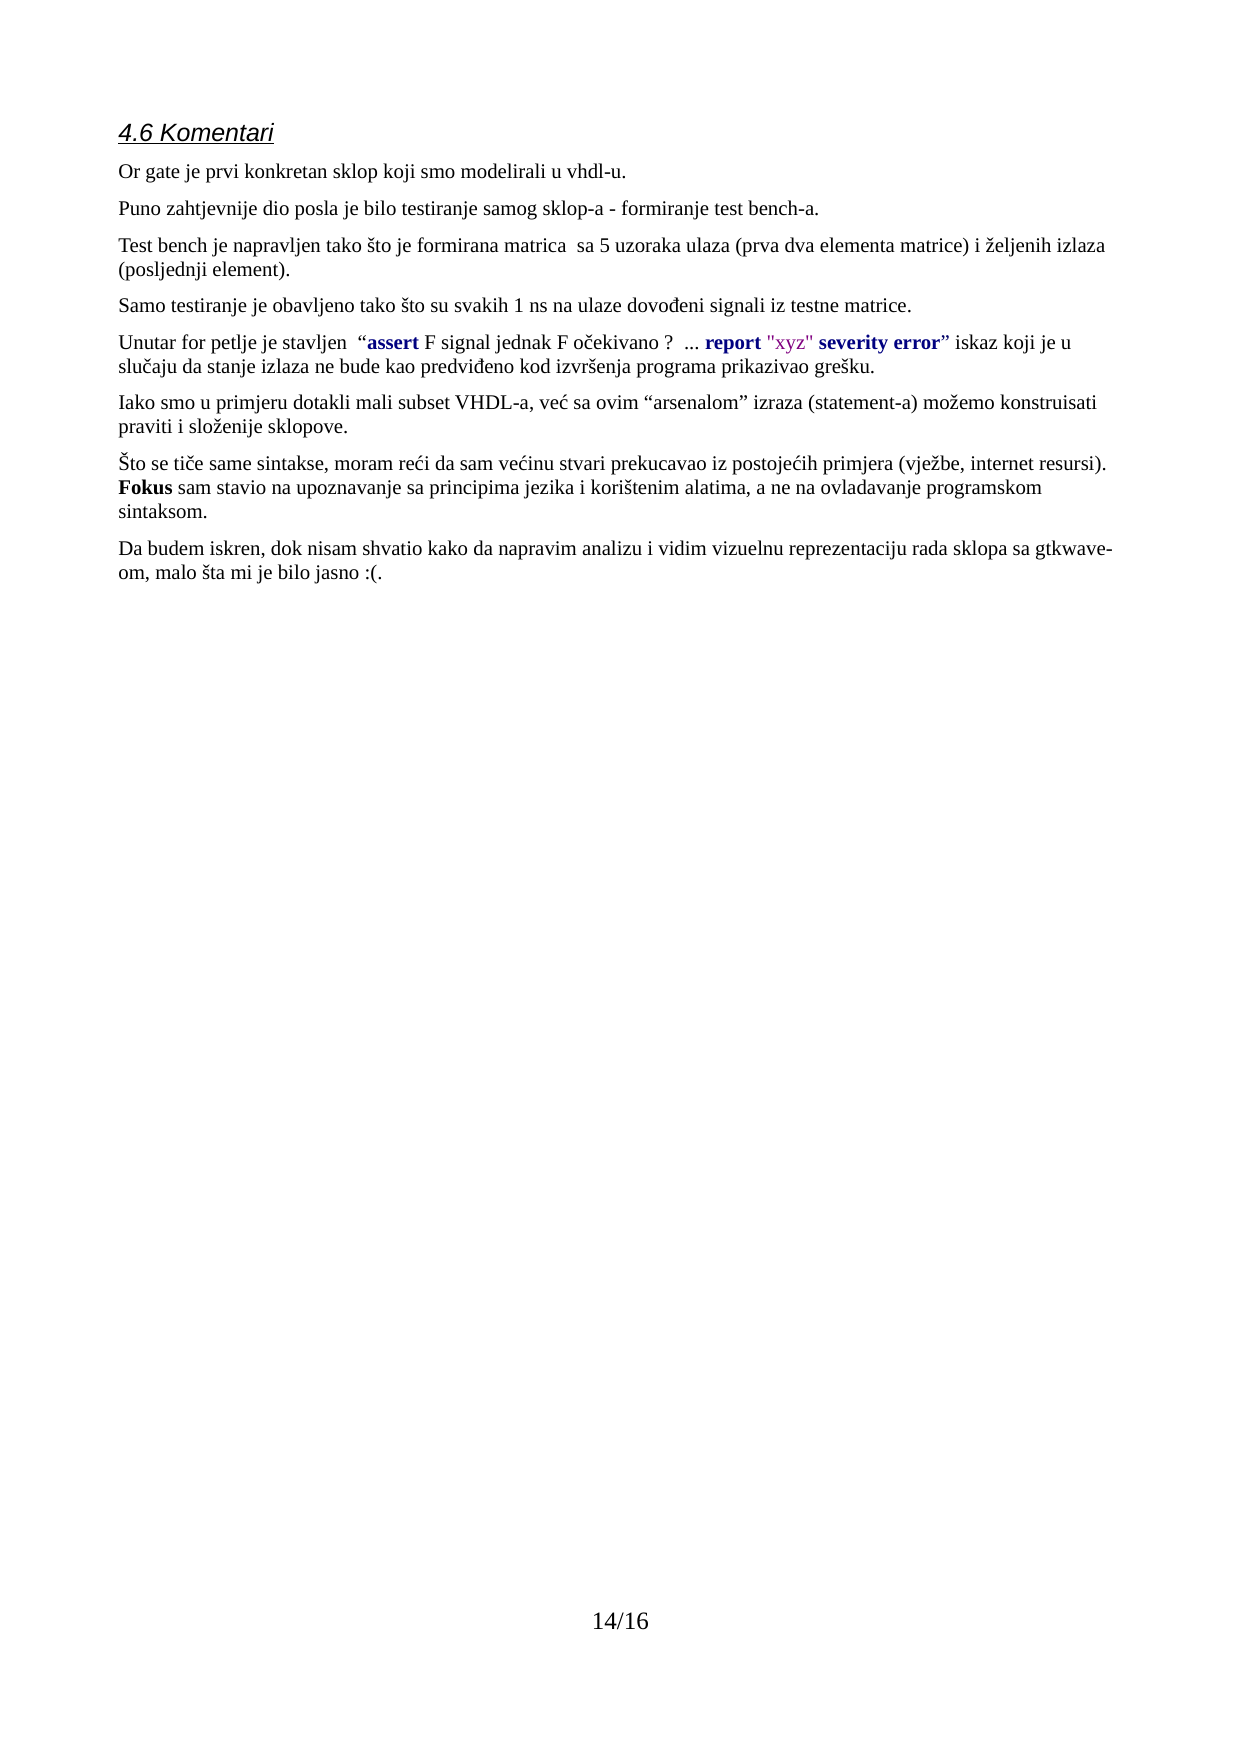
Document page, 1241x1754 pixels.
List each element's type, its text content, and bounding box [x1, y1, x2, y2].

text Puno zahtjevnije dio posla je bilo testiranje samog sklop-a - formiranje test bench-a. [118, 196, 1122, 220]
text Samo testiranje je obavljeno tako što su svakih 1 ns na ulaze dovođeni signali iz testne matrice. [118, 293, 1122, 317]
text Or gate je prvi konkretan sklop koji smo modelirali u vhdl-u. [118, 159, 1122, 183]
text Test bench je napravljen tako što je formirana matrica sa 5 uzoraka ulaza (prva dva elementa matrice) i željenih izlaza (posljednji element). [118, 232, 1122, 281]
subtitle 4.6 Komentari [118, 118, 1122, 147]
text Iako smo u primjeru dotakli mali subset VHDL-a, već sa ovim “arsenalom” izraza (statement-a) možemo konstruisati praviti i složenije sklopove. [118, 390, 1122, 438]
text Unutar for petlje je stavljen “assert F signal jednak F očekivano ? ... report "xyz" severity error” iskaz koji je u slučaju da stanje izlaza ne bude kao predviđeno kod izvršenja programa prikazivao grešku. [118, 330, 1122, 378]
text Da budem iskren, dok nisam shvatio kako da napravim analizu i vidim vizuelnu reprezentaciju rada sklopa sa gtkwave-om, malo šta mi je bilo jasno :(. [118, 536, 1122, 584]
text Što se tiče same sintakse, moram reći da sam većinu stvari prekucavao iz postojećih primjera (vježbe, internet resursi). Fokus sam stavio na upoznavanje sa principima jezika i korištenim alatima, a ne na ovladavanje programskom sintaksom. [118, 451, 1122, 523]
